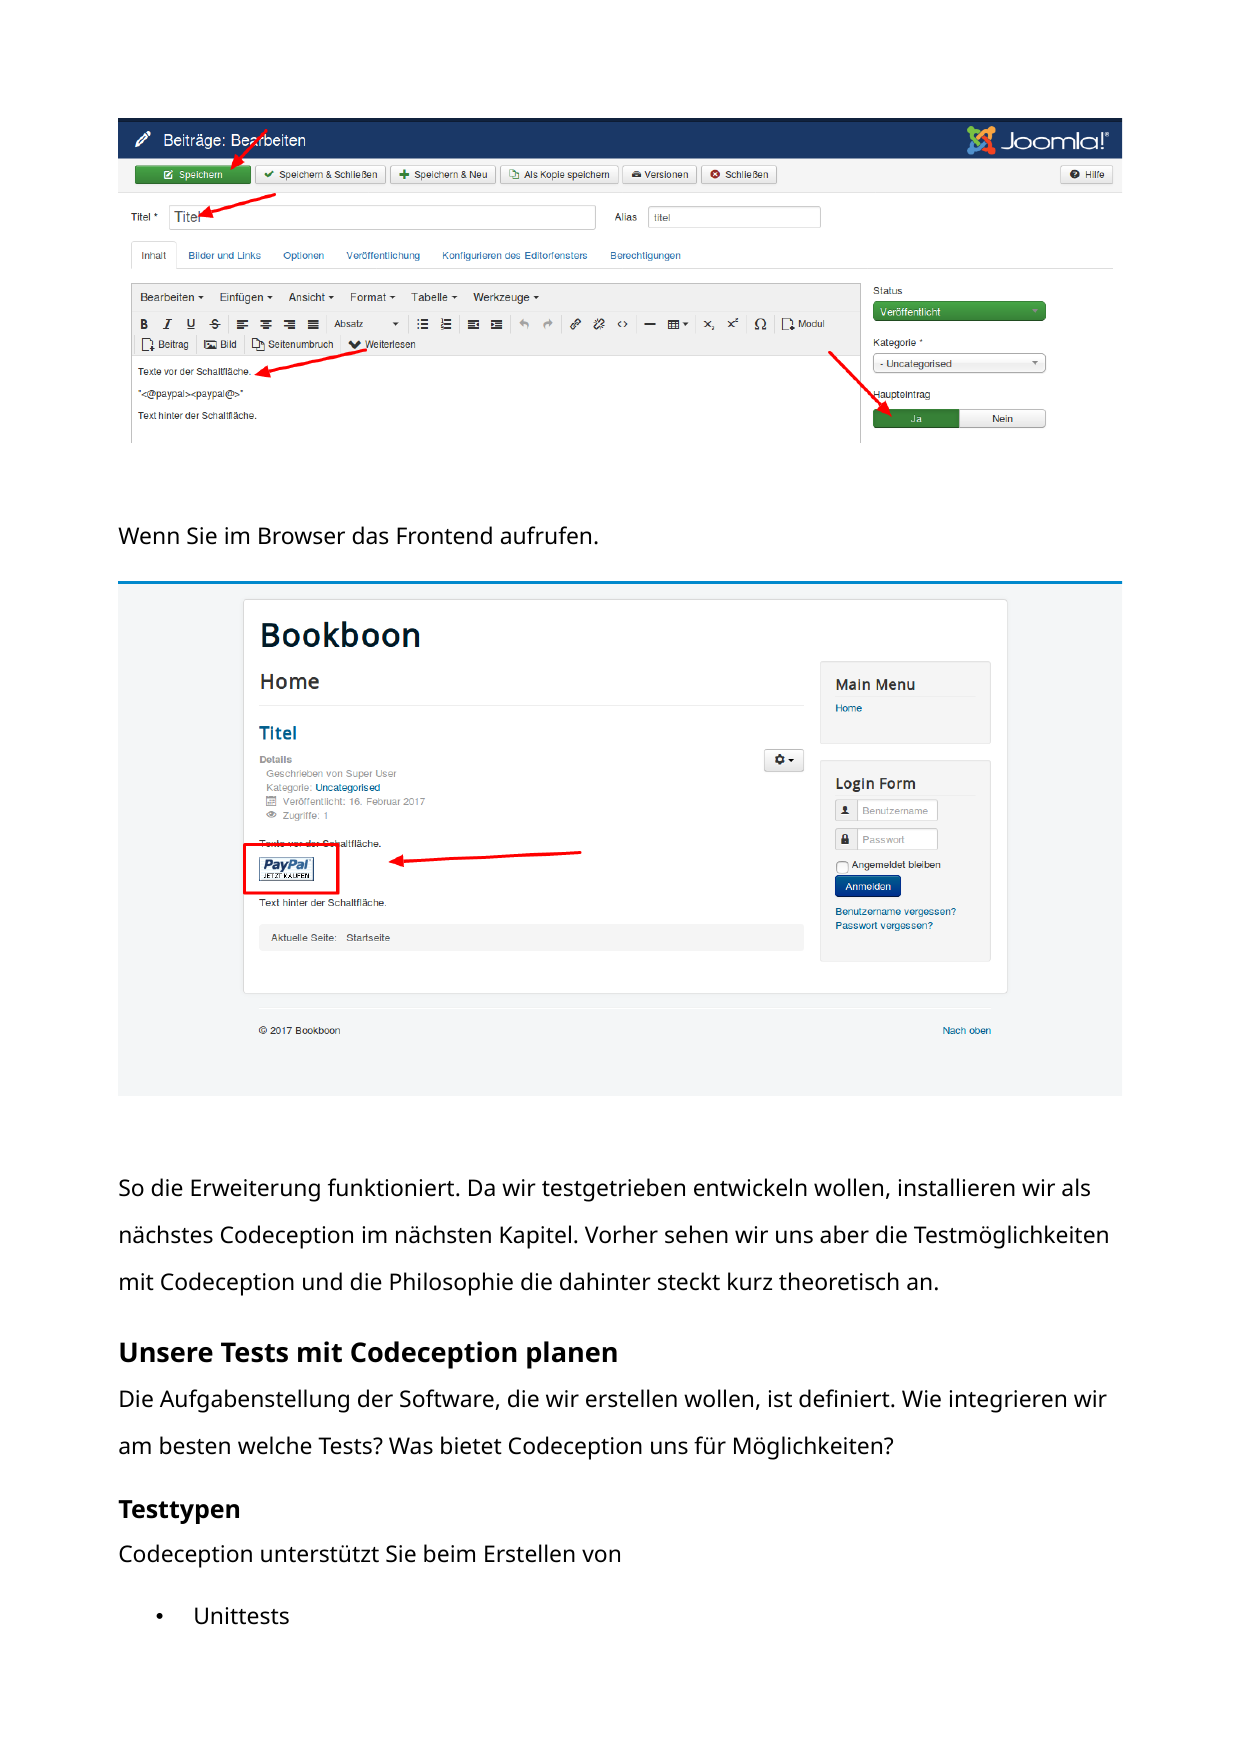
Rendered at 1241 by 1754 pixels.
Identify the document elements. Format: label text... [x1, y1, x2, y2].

text Wenn Sie im Browser das Frontend aufrufen. [118, 520, 1122, 551]
picture [118, 118, 1123, 443]
text So die Erweiterung funktioniert. Da wir testgetrieben entwickeln wollen, installieren wir als nächstes Codeception im nächsten Kapitel. Vorher sehen wir uns aber die Testmöglichkeiten mit Codeception und die Philosophie die dahinter steckt kurz theoretisch an. [118, 1172, 1122, 1297]
picture [118, 585, 1123, 1096]
list Unittests [156, 1599, 1122, 1631]
subtitle Testtypen [118, 1492, 1122, 1526]
text Die Aufgabenstellung der Software, die wir erstellen wollen, ist definiert. Wie integrieren wir am besten welche Tests? Was bietet Codeception uns für Möglichkeiten? [118, 1383, 1122, 1461]
text Codeception unterstützt Sie beim Erstellen von [118, 1538, 1122, 1569]
subtitle Unsere Tests mit Codeception planen [118, 1334, 1122, 1371]
